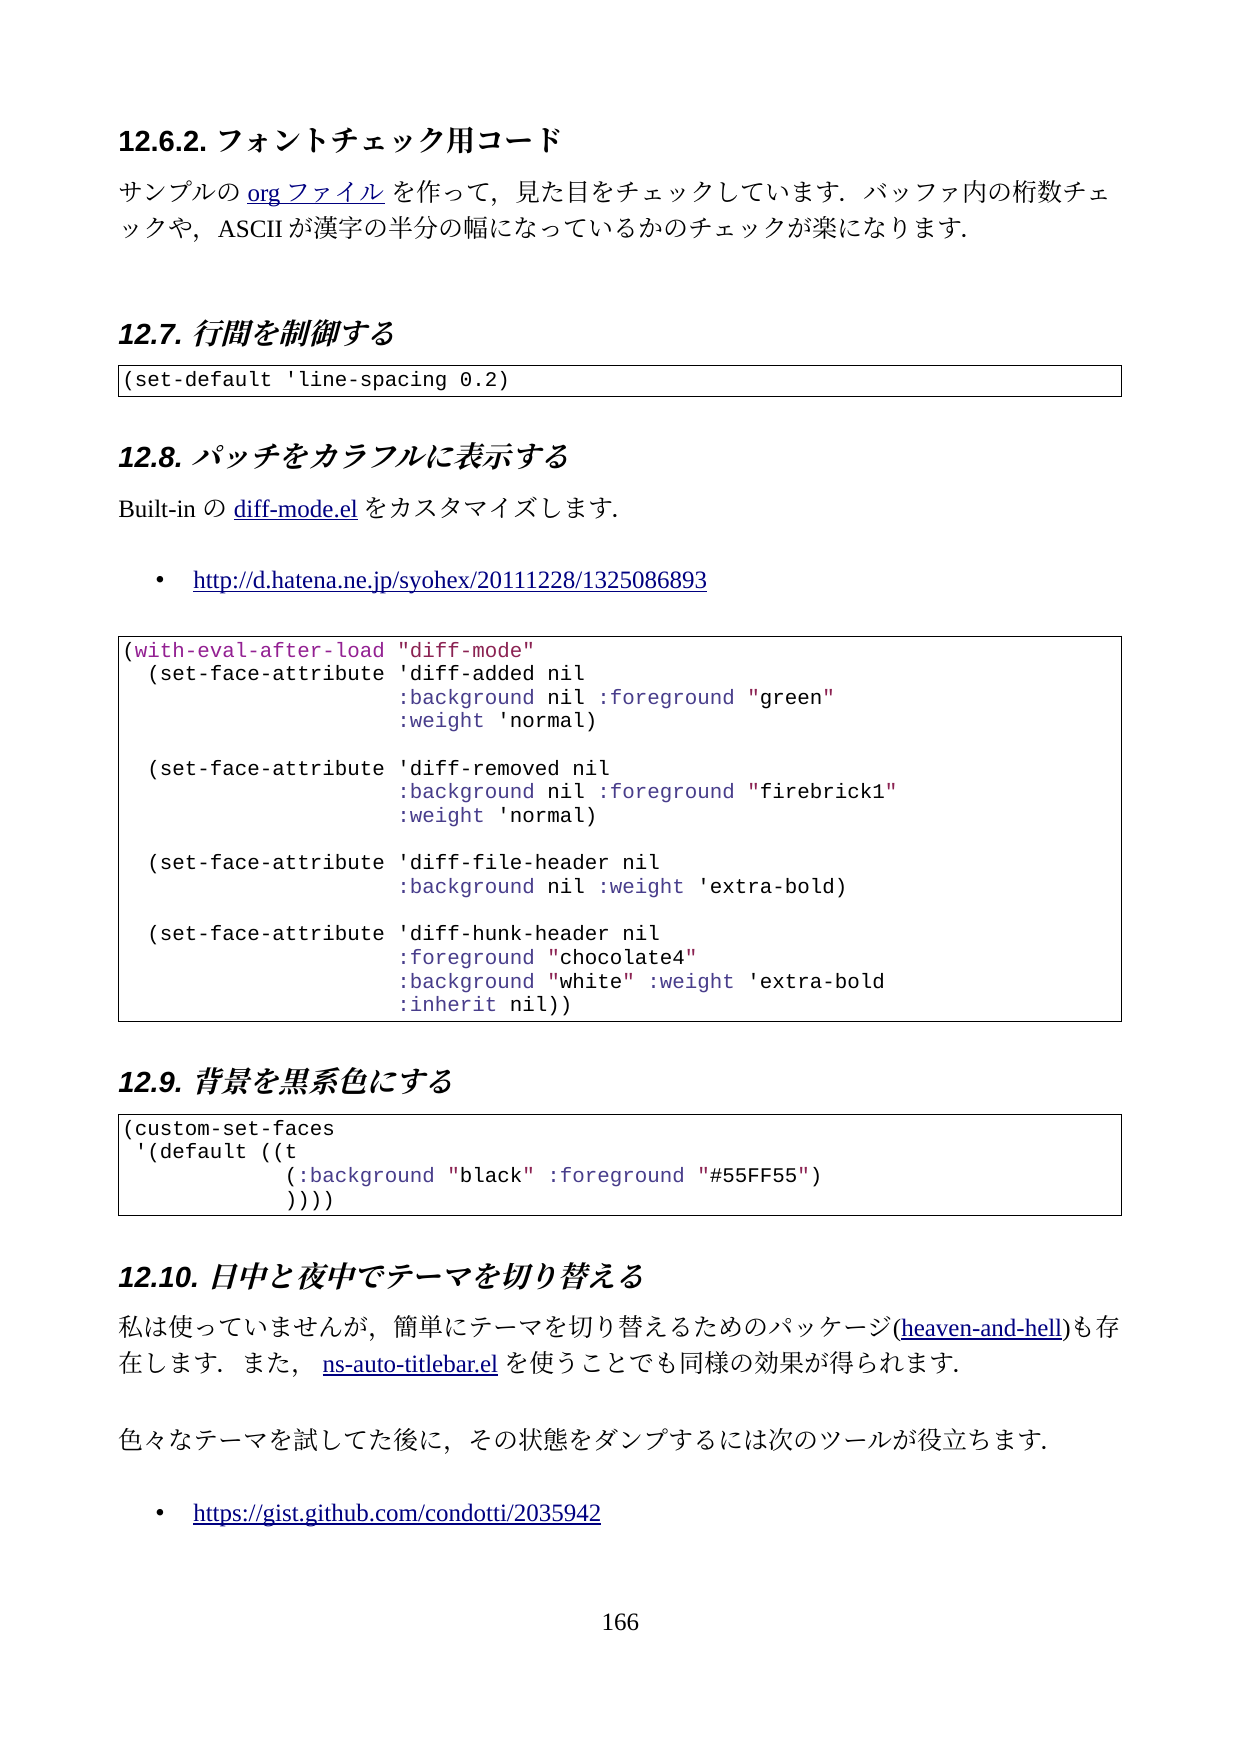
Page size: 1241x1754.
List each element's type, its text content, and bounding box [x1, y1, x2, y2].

list https://gist.github.com/condotti/2035942 [156, 1498, 1122, 1556]
text :background "white" :weight 'extra-bold [119, 967, 1121, 990]
text (with-eval-after-load "diff-mode" [119, 637, 1121, 659]
text :background nil :foreground "firebrick1" [119, 777, 1121, 801]
subtitle パッチをカラフルに表示する [118, 434, 1122, 476]
list http://d.hatena.ne.jp/syohex/20111228/1325086893 [156, 566, 1122, 623]
text (set-face-attribute 'diff-added nil [119, 659, 1121, 683]
subtitle 行間を制御する [118, 311, 1122, 353]
text (set-face-attribute 'diff-hunk-header nil [119, 919, 1121, 943]
text (set-default 'line-spacing 0.2) [119, 366, 1121, 396]
text '(default ((t [119, 1137, 1121, 1161]
text :background nil :foreground "green" [119, 683, 1121, 707]
text 私は使っていませんが，簡単にテーマを切り替えるためのパッケージ(heaven-and-hell)も存在します．また， ns-auto-titlebar.el を使うことでも同様の効果が得られます． [118, 1308, 1122, 1408]
subtitle フォントチェック用コード [118, 118, 1122, 160]
text サンプルの orgファイル を作って，見た目をチェックしています．バッファ内の桁数チェックや，ASCIIが漢字の半分の幅になっているかのチェックが楽になります． [118, 172, 1122, 273]
text (set-face-attribute 'diff-removed nil [119, 754, 1121, 777]
text :weight 'normal) [119, 801, 1121, 825]
text 色々なテーマを試してた後に，その状態をダンプするには次のツールが役立ちます． [118, 1421, 1122, 1486]
subtitle 背景を黒系色にする [118, 1059, 1122, 1101]
text :weight 'normal) [119, 707, 1121, 730]
text )))) [119, 1184, 1121, 1215]
subtitle 日中と夜中でテーマを切り替える [118, 1253, 1122, 1295]
text :foreground "chocolate4" [119, 943, 1121, 967]
text :background nil :weight 'extra-bold) [119, 872, 1121, 896]
text (custom-set-faces [119, 1115, 1121, 1137]
text (set-face-attribute 'diff-file-header nil [119, 848, 1121, 872]
text Built-in の diff-mode.el をカスタマイズします． [118, 488, 1122, 553]
text (:background "black" :foreground "#55FF55") [119, 1161, 1121, 1184]
text :inherit nil)) [119, 990, 1121, 1021]
